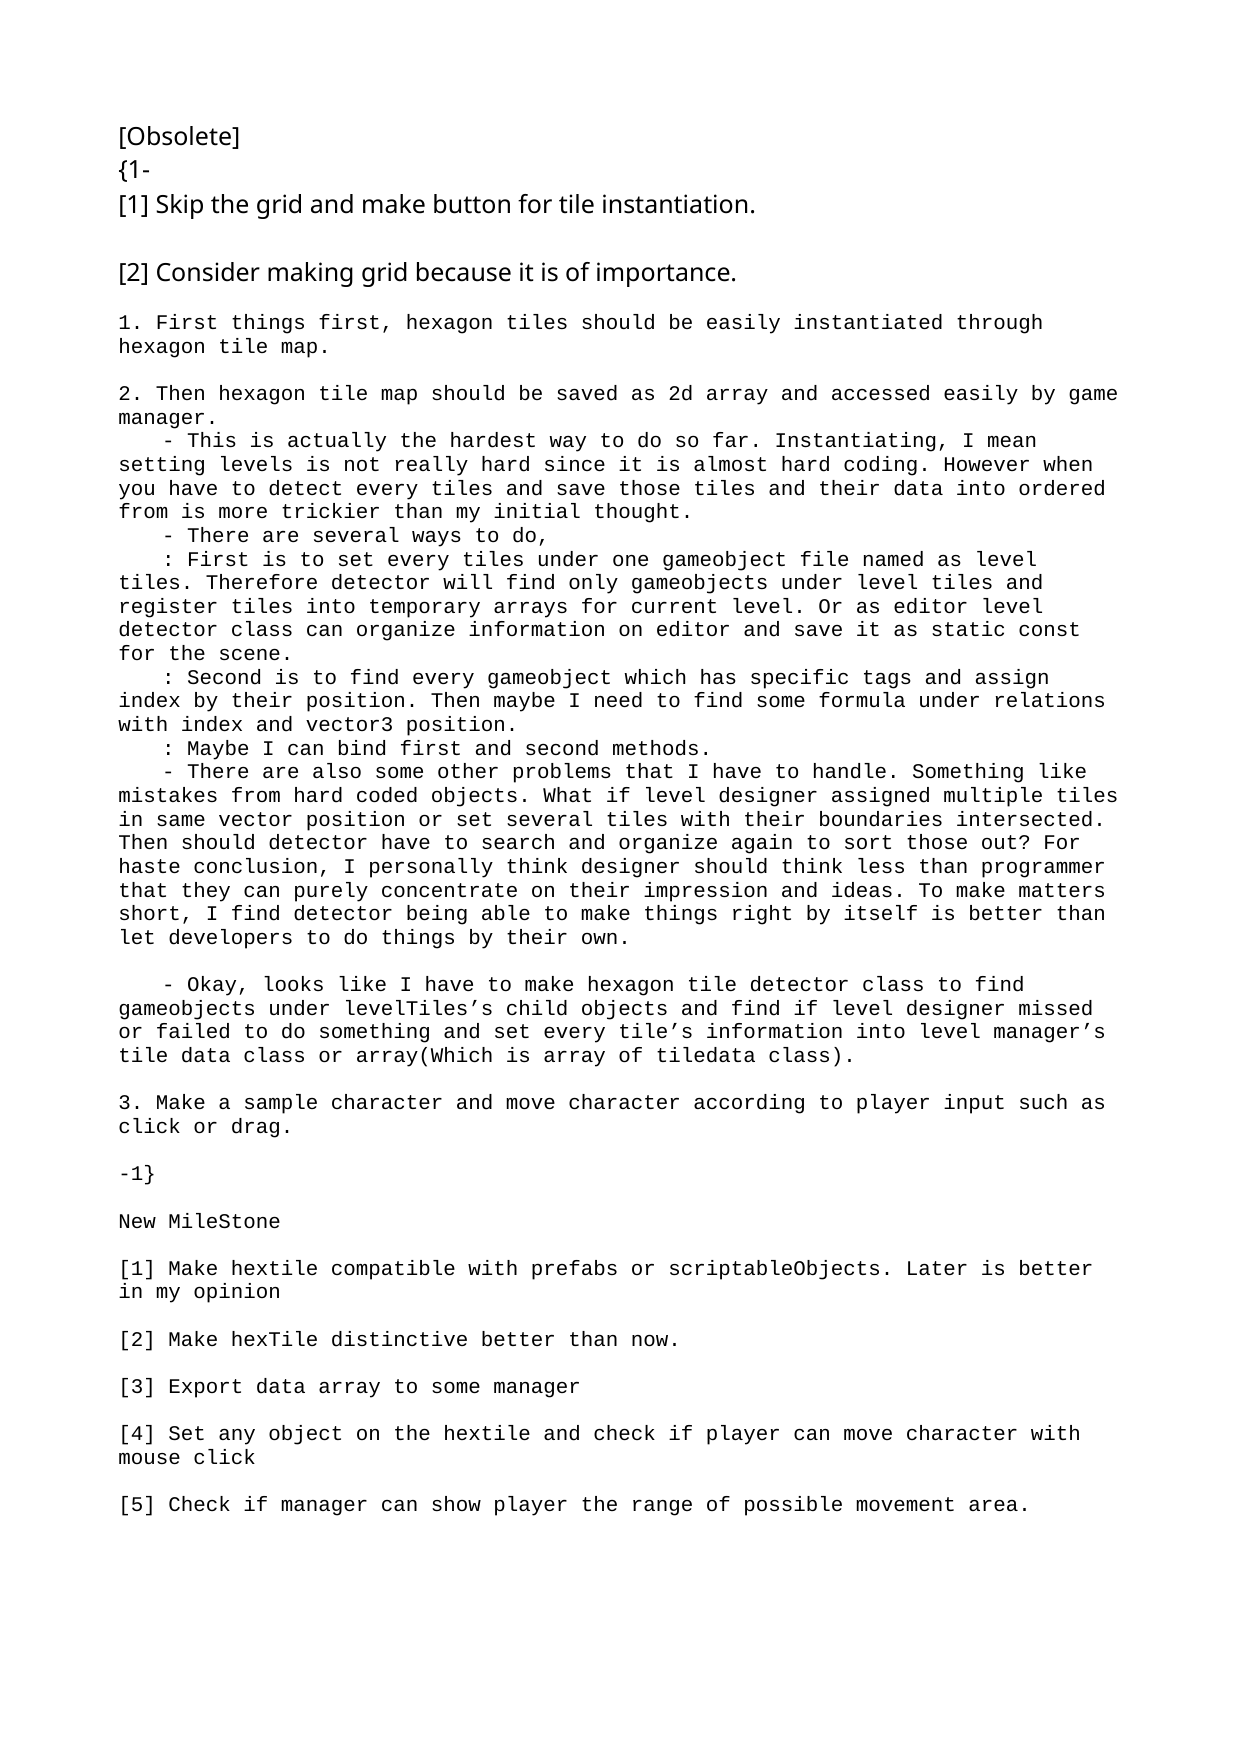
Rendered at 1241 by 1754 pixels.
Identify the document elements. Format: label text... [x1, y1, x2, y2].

text [1] Make hextile compatible with prefabs or scriptableObjects. Later is better in my opinion [118, 1258, 1122, 1305]
text [Obsolete] [118, 118, 1122, 152]
text -1} [118, 1163, 1122, 1187]
text - There are also some other problems that I have to handle. Something like mistakes from hard coded objects. What if level designer assigned multiple tiles in same vector position or set several tiles with their boundaries intersected. Then should detector have to search and organize again to sort those out? For haste conclusion, I personally think designer should think less than programmer that they can purely concentrate on their impression and ideas. To make matters short, I find detector being able to make things right by itself is better than let developers to do things by their own. [118, 761, 1122, 951]
text : First is to set every tiles under one gameobject file named as level tiles. Therefore detector will find only gameobjects under level tiles and register tiles into temporary arrays for current level. Or as editor level detector class can organize information on editor and save it as static const for the scene. [118, 548, 1122, 667]
text [2] Consider making grid because it is of importance. [118, 254, 1122, 288]
text - There are several ways to do, [118, 525, 1122, 548]
text [4] Set any object on the hextile and check if player can move character with mouse click [118, 1423, 1122, 1471]
text 1. First things first, hexagon tiles should be easily instantiated through hexagon tile map. [118, 312, 1122, 359]
text : Maybe I can bind first and second methods. [118, 738, 1122, 761]
text : Second is to find every gameobject which has specific tags and assign index by their position. Then maybe I need to find some formula under relations with index and vector3 position. [118, 667, 1122, 738]
text {1- [118, 152, 1122, 186]
text [5] Check if manager can show player the range of possible movement area. [118, 1494, 1122, 1518]
text [2] Make hexTile distinctive better than now. [118, 1329, 1122, 1352]
text [3] Export data array to some manager [118, 1376, 1122, 1400]
text [1] Skip the grid and make button for tile instantiation. [118, 186, 1122, 220]
text New MileStone [118, 1211, 1122, 1234]
text 3. Make a sample character and move character according to player input such as click or drag. [118, 1092, 1122, 1140]
text - Okay, looks like I have to make hexagon tile detector class to find gameobjects under levelTiles’s child objects and find if level designer missed or failed to do something and set every tile’s information into level manager’s tile data class or array(Which is array of tiledata class). [118, 974, 1122, 1069]
text - This is actually the hardest way to do so far. Instantiating, I mean setting levels is not really hard since it is almost hard coding. However when you have to detect every tiles and save those tiles and their data into ordered from is more trickier than my initial thought. [118, 430, 1122, 525]
text 2. Then hexagon tile map should be saved as 2d array and accessed easily by game manager. [118, 383, 1122, 430]
